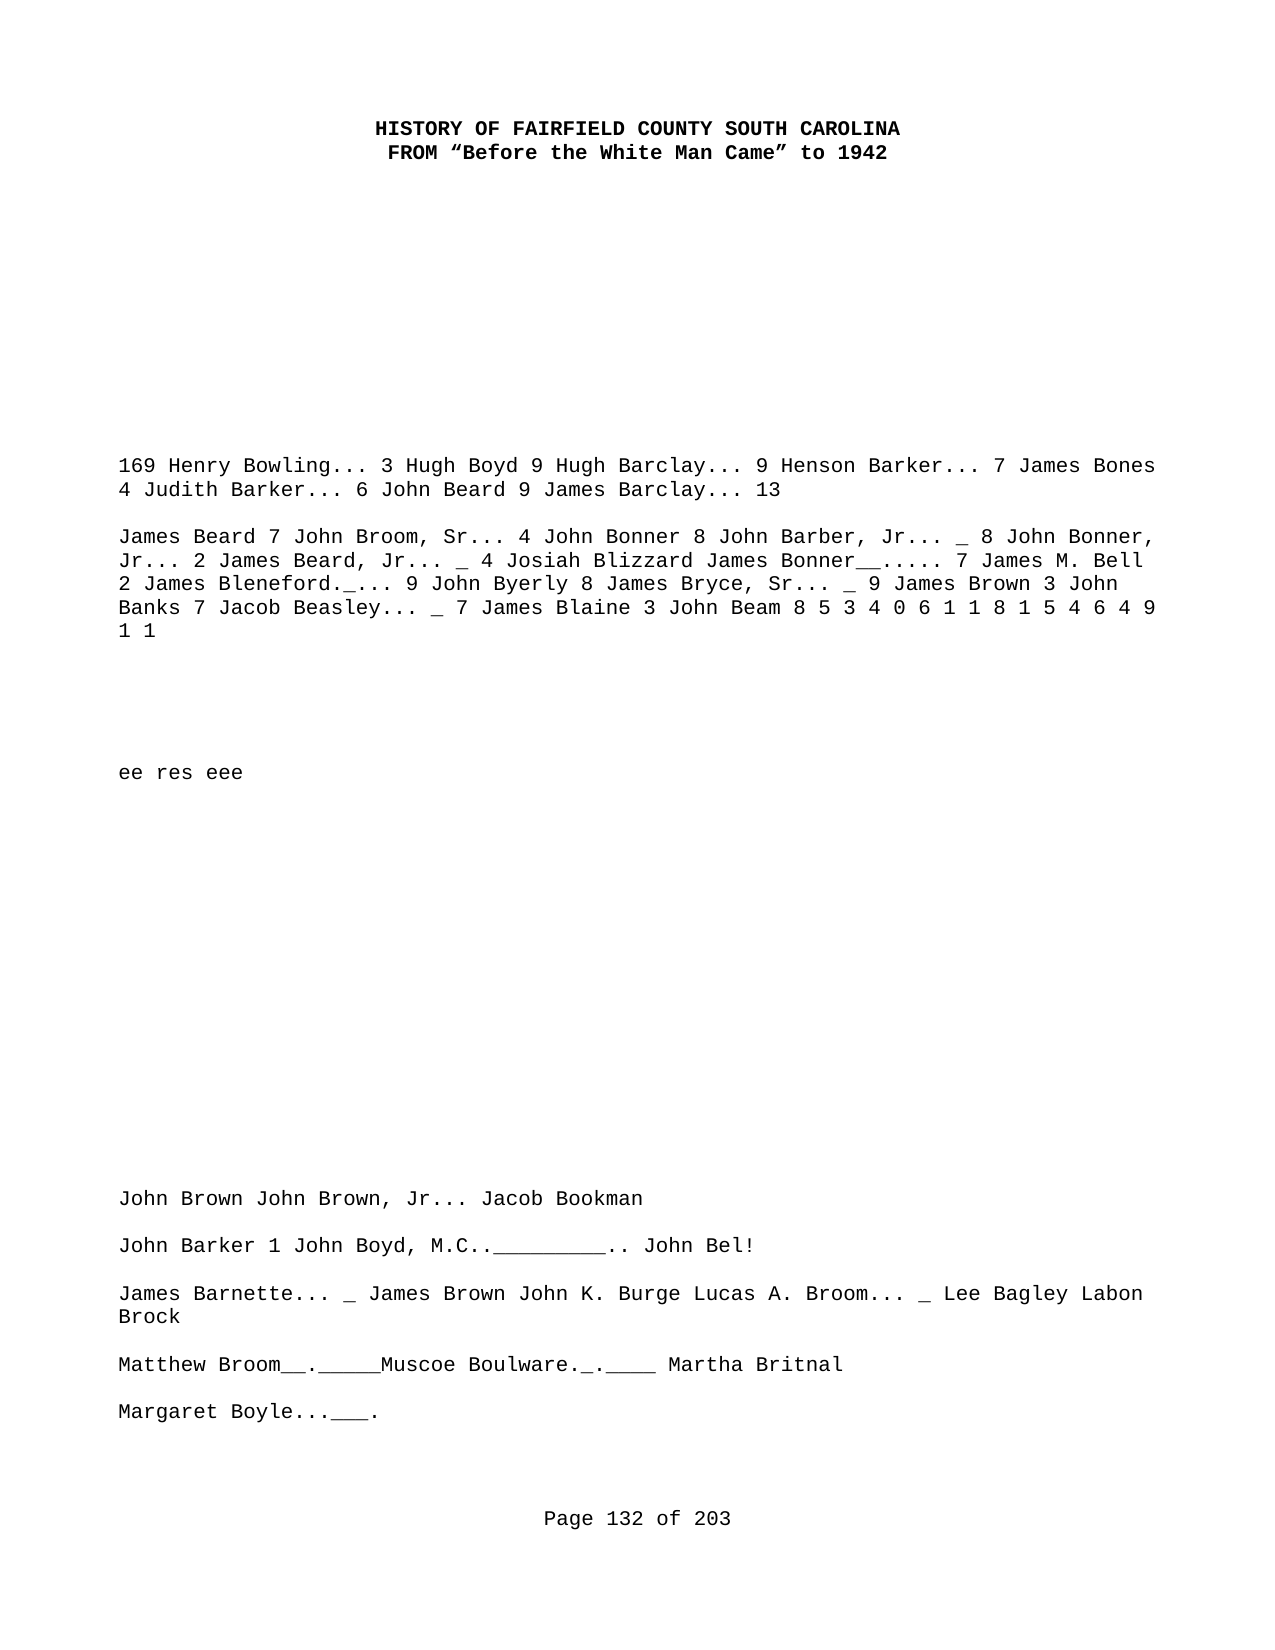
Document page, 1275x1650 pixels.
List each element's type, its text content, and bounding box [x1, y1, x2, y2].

text John Brown John Brown, Jr... Jacob Bookman [118, 1188, 1157, 1212]
text James Barnette... _ James Brown John K. Burge Lucas A. Broom... _ Lee Bagley Labon Brock [118, 1283, 1157, 1330]
text 169 Henry Bowling... 3 Hugh Boyd 9 Hugh Barclay... 9 Henson Barker... 7 James Bones 4 Judith Barker... 6 John Beard 9 James Barclay... 13 [118, 455, 1157, 502]
text James Beard 7 John Broom, Sr... 4 John Bonner 8 John Barber, Jr... _ 8 John Bonner, Jr... 2 James Beard, Jr... _ 4 Josiah Blizzard James Bonner__..... 7 James M. Bell 2 James Bleneford._... 9 John Byerly 8 James Bryce, Sr... _ 9 James Brown 3 John Banks 7 Jacob Beasley... _ 7 James Blaine 3 John Beam 8 5 3 4 0 6 1 1 8 1 5 4 6 4 9 1 1 [118, 526, 1157, 644]
text Margaret Boyle...___. [118, 1401, 1157, 1424]
text ee res eee [118, 762, 1157, 786]
text Matthew Broom__._____Muscoe Boulware._.____ Martha Britnal [118, 1353, 1157, 1377]
text John Barker 1 John Boyd, M.C.._________.. John Bel! [118, 1235, 1157, 1259]
